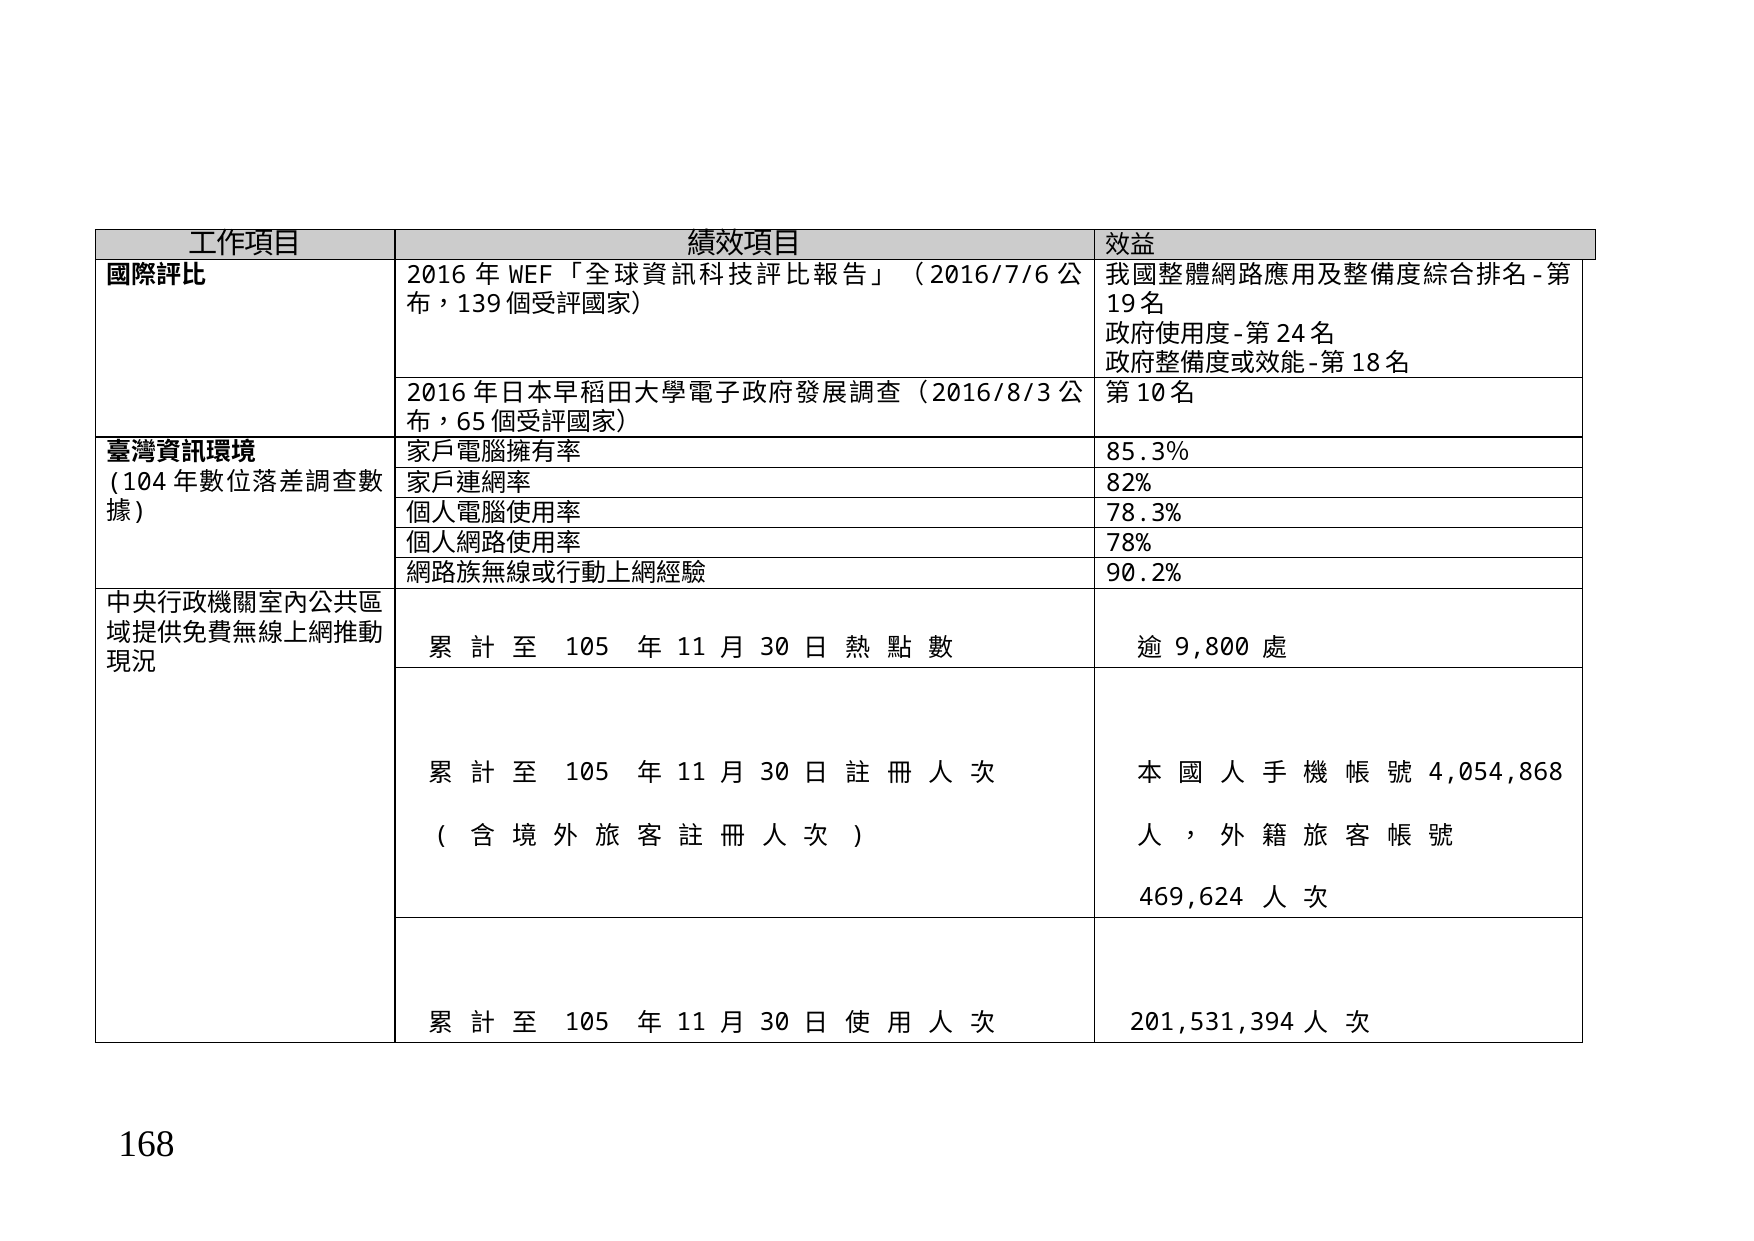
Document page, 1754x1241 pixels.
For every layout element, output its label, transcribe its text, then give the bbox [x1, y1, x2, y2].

table_cell [1583, 527, 1595, 557]
table_cell 國際評比 [96, 260, 394, 436]
table_cell [1583, 917, 1595, 1042]
table_cell 本國人手機帳號4,054,868人，外籍旅客帳號 469,624人次 [1095, 668, 1582, 917]
table_cell 2016年日本早稻田大學電子政府發展調查（2016/8/3公布，65個受評國家） [396, 378, 1094, 436]
table_cell 201,531,394人次 [1095, 918, 1582, 1042]
table_cell 中央行政機關室內公共區域提供免費無線上網推動現況 [96, 589, 394, 1042]
table_cell 家戶連網率 [396, 468, 1094, 497]
table_cell 90.2% [1095, 558, 1582, 587]
table_cell 網路族無線或行動上網經驗 [396, 558, 1094, 587]
table_cell 臺灣資訊環境 (104年數位落差調查數據) [96, 438, 394, 587]
table_header 績效項目 [396, 230, 1094, 259]
table_cell 第10名 [1095, 378, 1582, 436]
table_cell 個人電腦使用率 [396, 498, 1094, 527]
table_cell 家戶電腦擁有率 [396, 438, 1094, 467]
table_header 工作項目 [96, 230, 394, 259]
table_cell [1583, 467, 1595, 497]
table_cell 我國整體網路應用及整備度綜合排名-第19名 政府使用度-第24名 政府整備度或效能-第18名 [1095, 260, 1582, 377]
table_cell 累計至105年11月30日使用人次 [396, 918, 1094, 1042]
table_cell 78% [1095, 528, 1582, 557]
table_cell [1583, 260, 1595, 377]
table_cell 85.3％ [1095, 438, 1582, 467]
table_cell [1583, 377, 1595, 436]
table_cell 累計至105年11月30日熱點數 [396, 589, 1094, 667]
table_cell [1583, 436, 1595, 467]
table_cell 2016年WEF「全球資訊科技評比報告」（2016/7/6公布，139個受評國家） [396, 260, 1094, 377]
table_cell [1583, 588, 1595, 667]
table_cell [1583, 667, 1595, 917]
table_cell 逾9,800處 [1095, 589, 1582, 667]
table_cell 個人網路使用率 [396, 528, 1094, 557]
table_cell 累計至105年11月30日註冊人次(含境外旅客註冊人次) [396, 668, 1094, 917]
table_cell 82% [1095, 468, 1582, 497]
table_cell [1583, 557, 1595, 587]
table_header 效益 [1095, 230, 1595, 259]
table_cell [1583, 497, 1595, 527]
table_cell 78.3% [1095, 498, 1582, 527]
